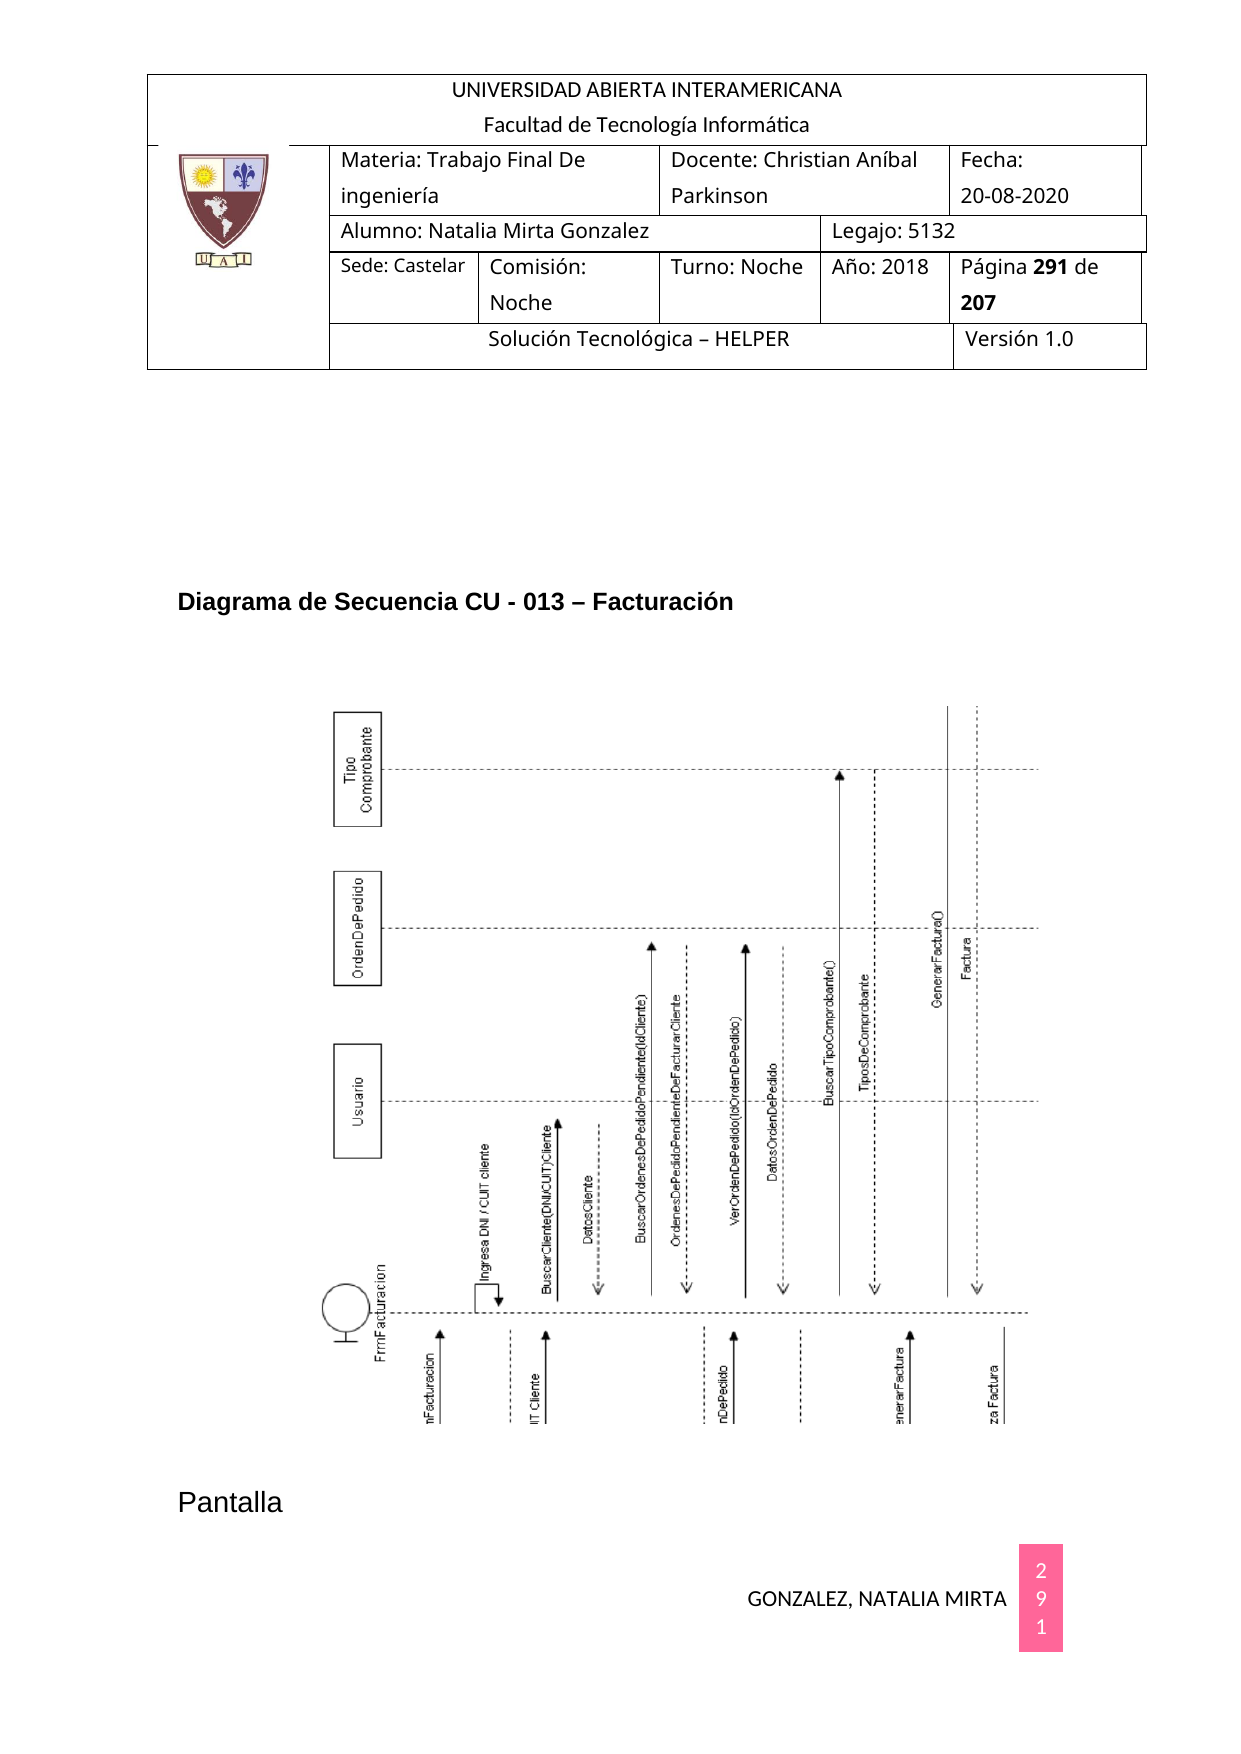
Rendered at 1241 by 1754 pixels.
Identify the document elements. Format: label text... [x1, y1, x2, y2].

subtitle Diagrama de Secuencia CU - 013 – Facturación [177, 587, 1063, 616]
text Pantalla [177, 1485, 1063, 1518]
